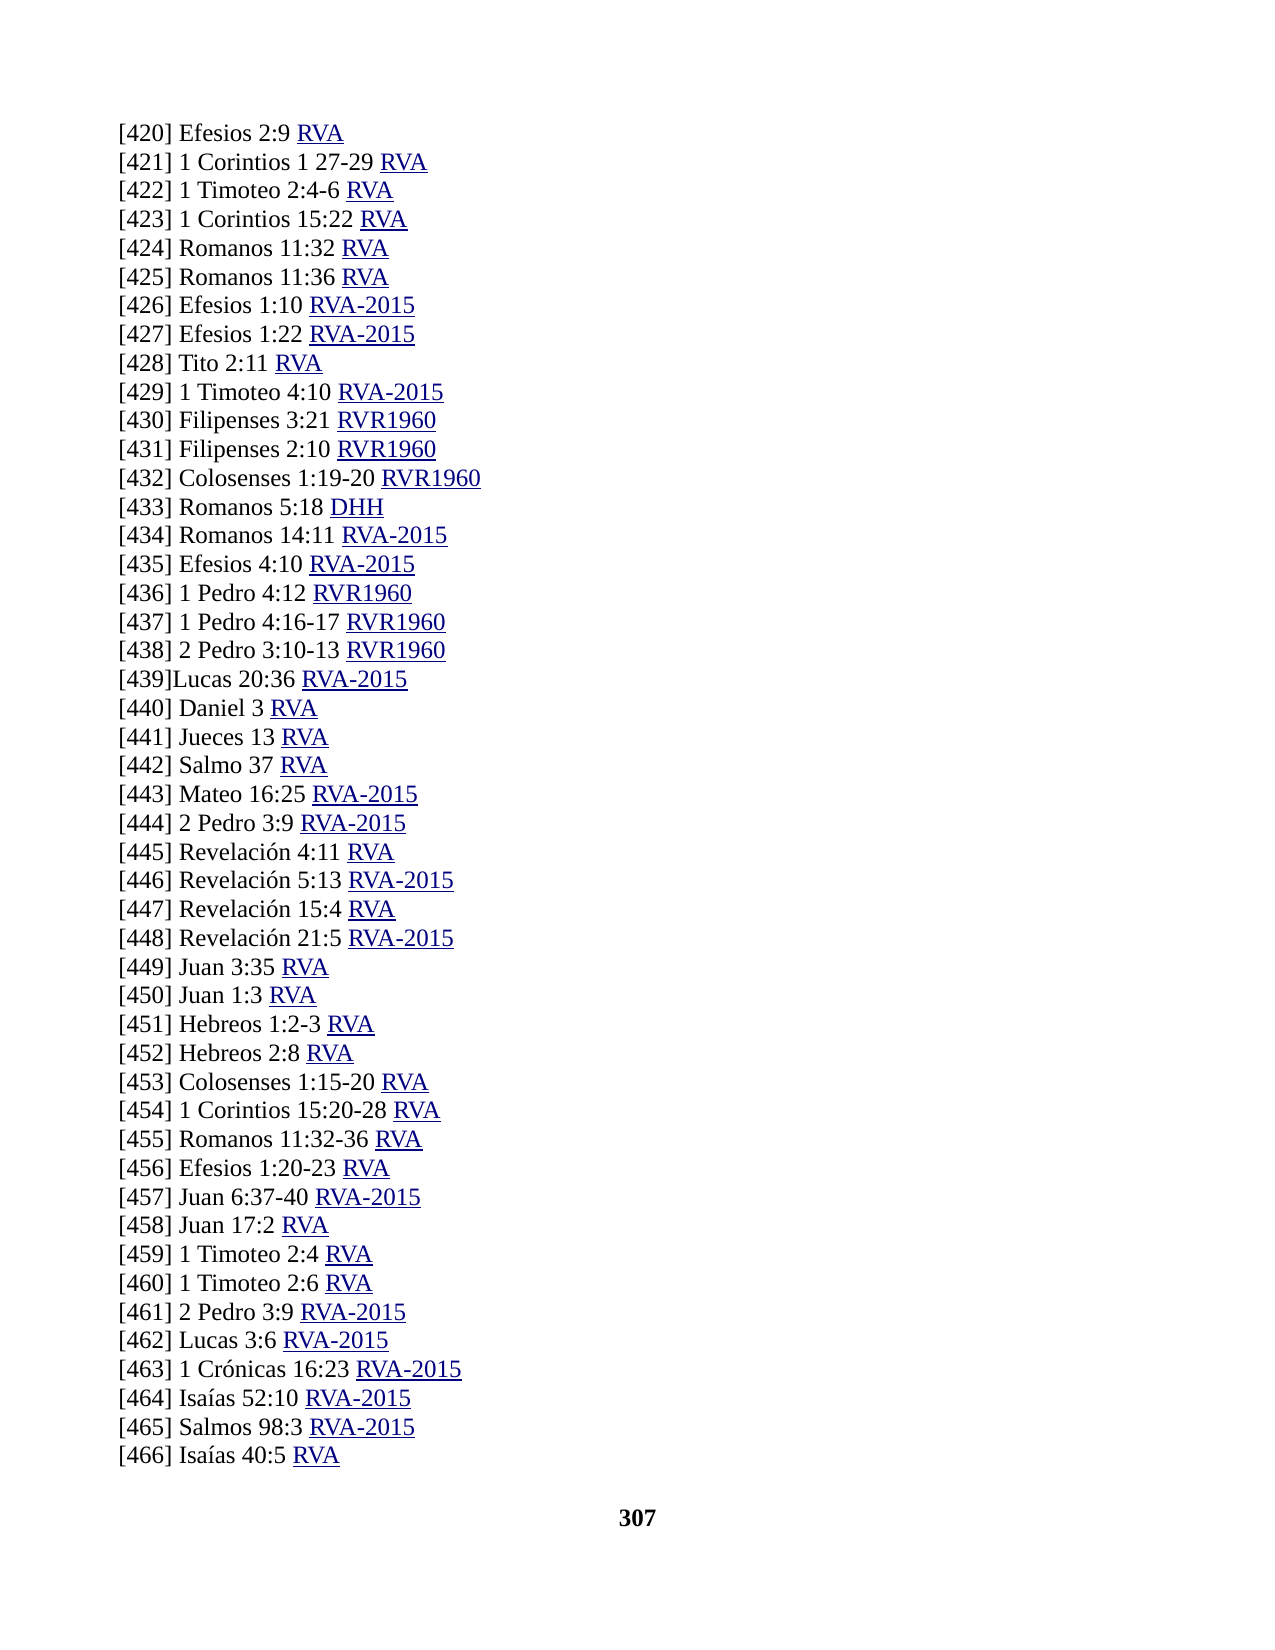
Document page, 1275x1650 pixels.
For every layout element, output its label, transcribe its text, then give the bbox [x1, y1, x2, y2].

text Isaías 52:10 RVA-2015 [118, 1383, 1157, 1412]
text Salmos 98:3 RVA-2015 [118, 1412, 1157, 1441]
text 1 Pedro 4:16-17 RVR1960 [118, 607, 1157, 636]
text Tito 2:11 RVA [118, 348, 1157, 377]
text 1 Corintios 15:22 RVA [118, 204, 1157, 233]
text Mateo 16:25 RVA-2015 [118, 779, 1157, 808]
text 1 Timoteo 2:4 RVA [118, 1239, 1157, 1268]
text Lucas 20:36 RVA-2015 [118, 664, 1157, 693]
text Juan 1:3 RVA [118, 981, 1157, 1009]
text Revelación 15:4 RVA [118, 894, 1157, 923]
text Salmo 37 RVA [118, 751, 1157, 779]
text Colosenses 1:15-20 RVA [118, 1067, 1157, 1096]
text Romanos 11:36 RVA [118, 262, 1157, 291]
text Juan 3:35 RVA [118, 952, 1157, 981]
text Revelación 5:13 RVA-2015 [118, 866, 1157, 894]
text Isaías 40:5 RVA [118, 1441, 1157, 1469]
text Efesios 1:10 RVA-2015 [118, 291, 1157, 319]
text 1 Timoteo 4:10 RVA-2015 [118, 377, 1157, 406]
text 1 Timoteo 2:4-6 RVA [118, 176, 1157, 204]
text 2 Pedro 3:9 RVA-2015 [118, 808, 1157, 837]
text Romanos 5:18 DHH [118, 492, 1157, 521]
text Efesios 1:22 RVA-2015 [118, 319, 1157, 348]
text 1 Corintios 1 27-29 RVA [118, 147, 1157, 176]
text Revelación 4:11 RVA [118, 837, 1157, 866]
text Colosenses 1:19-20 RVR1960 [118, 463, 1157, 492]
text 2 Pedro 3:10-13 RVR1960 [118, 636, 1157, 664]
text 1 Timoteo 2:6 RVA [118, 1268, 1157, 1297]
text Jueces 13 RVA [118, 722, 1157, 751]
text Juan 17:2 RVA [118, 1211, 1157, 1239]
text Romanos 11:32-36 RVA [118, 1124, 1157, 1153]
text Filipenses 3:21 RVR1960 [118, 406, 1157, 434]
text Juan 6:37-40 RVA-2015 [118, 1182, 1157, 1211]
text Hebreos 2:8 RVA [118, 1038, 1157, 1067]
text Efesios 1:20-23 RVA [118, 1153, 1157, 1182]
text Efesios 4:10 RVA-2015 [118, 549, 1157, 578]
text Efesios 2:9 RVA [118, 118, 1157, 147]
text Daniel 3 RVA [118, 693, 1157, 722]
text Romanos 14:11 RVA-2015 [118, 521, 1157, 549]
text 1 Crónicas 16:23 RVA-2015 [118, 1354, 1157, 1383]
text 1 Pedro 4:12 RVR1960 [118, 578, 1157, 607]
text Romanos 11:32 RVA [118, 233, 1157, 262]
text 1 Corintios 15:20-28 RVA [118, 1096, 1157, 1124]
text 2 Pedro 3:9 RVA-2015 [118, 1297, 1157, 1326]
text Filipenses 2:10 RVR1960 [118, 434, 1157, 463]
text Hebreos 1:2-3 RVA [118, 1009, 1157, 1038]
text Lucas 3:6 RVA-2015 [118, 1326, 1157, 1354]
text Revelación 21:5 RVA-2015 [118, 923, 1157, 952]
